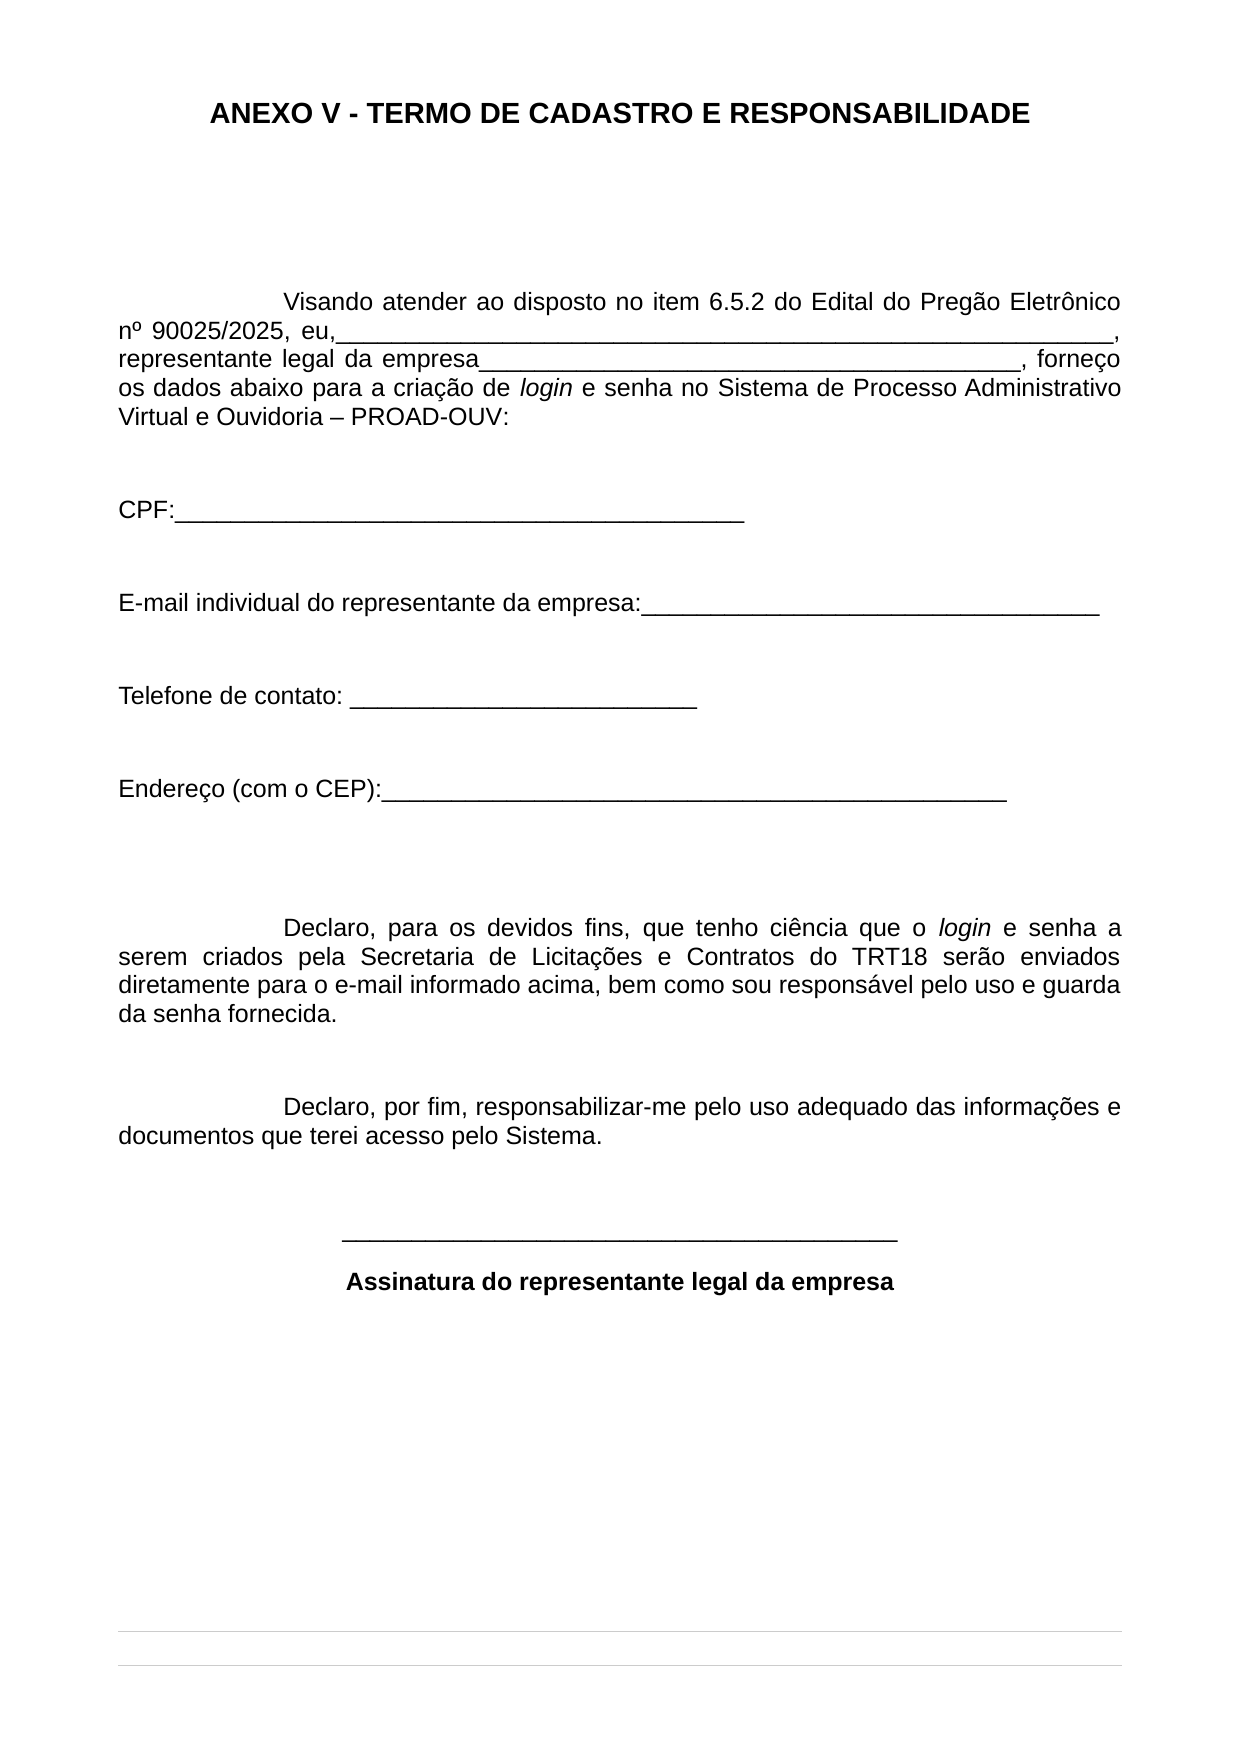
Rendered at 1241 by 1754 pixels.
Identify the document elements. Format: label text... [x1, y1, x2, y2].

text Telefone de contato: _________________________ [118, 681, 1122, 709]
text CPF:_________________________________________ [118, 495, 1122, 524]
text ________________________________________ [118, 1214, 1122, 1243]
text Assinatura do representante legal da empresa [118, 1260, 1122, 1296]
text Visando atender ao disposto no item 6.5.2 do Edital do Pregão Eletrônico nº 90025/2025, eu,________________________________________________________, representante legal da empresa_______________________________________, forneço os dados abaixo para a criação de login e senha no Sistema de Processo Administrativo Virtual e Ouvidoria – PROAD-OUV: [118, 287, 1122, 431]
text Declaro, para os devidos fins, que tenho ciência que o login e senha a serem criados pela Secretaria de Licitações e Contratos do TRT18 serão enviados diretamente para o e-mail informado acima, bem como sou responsável pelo uso e guarda da senha fornecida. [118, 913, 1122, 1028]
text Declaro, por fim, responsabilizar-me pelo uso adequado das informações e documentos que terei acesso pelo Sistema. [118, 1092, 1122, 1150]
text E-mail individual do representante da empresa:_________________________________ [118, 588, 1122, 617]
text Endereço (com o CEP):_____________________________________________ [118, 774, 1122, 802]
text ANEXO V - TERMO DE CADASTRO E RESPONSABILIDADE [118, 94, 1122, 130]
